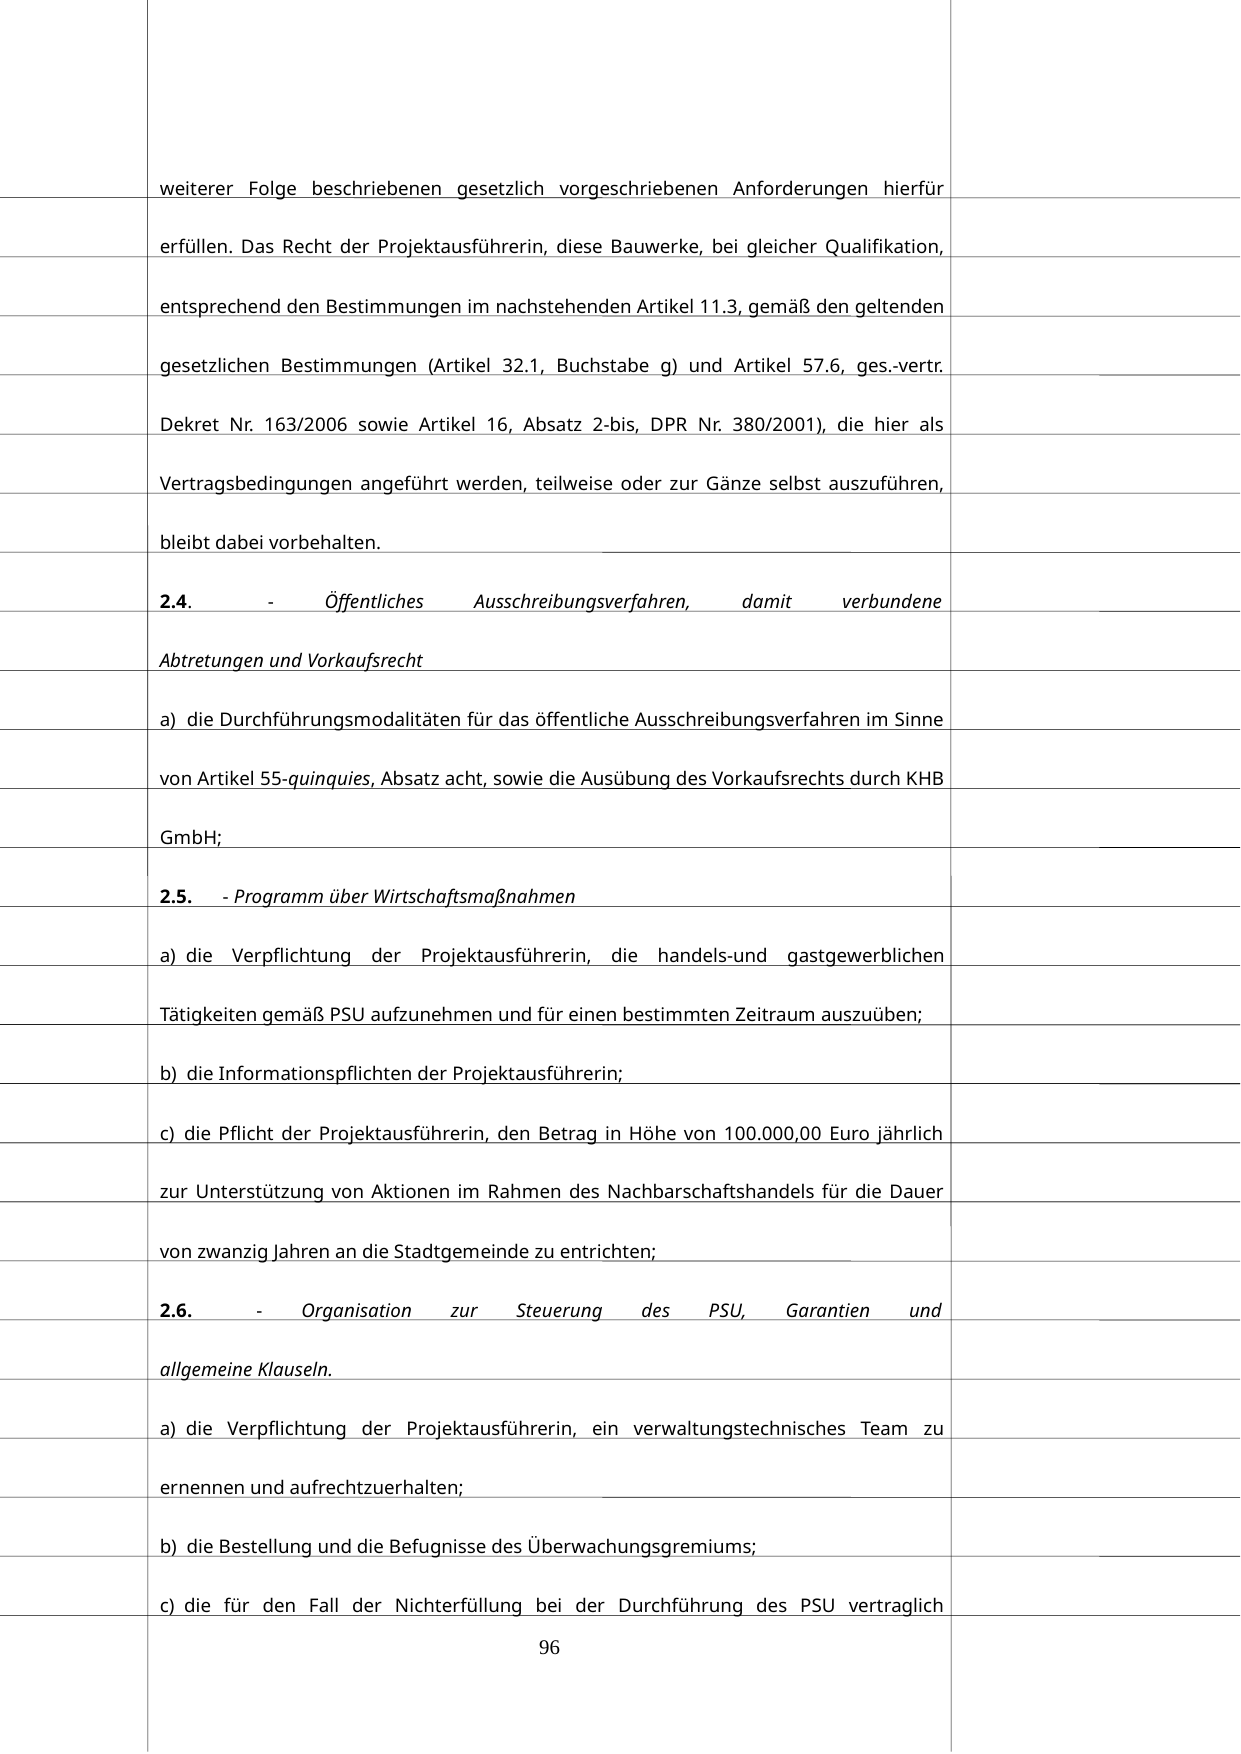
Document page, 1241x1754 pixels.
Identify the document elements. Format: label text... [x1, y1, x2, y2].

text gesetzlichen Bestimmungen (Artikel 32.1, Buchstabe g) und Artikel 57.6, ges.-vertr. [159, 317, 945, 374]
text a) die Verpflichtung der Projektausführerin, ein verwaltungstechnisches Team zu [159, 1388, 945, 1437]
text [159, 1380, 945, 1388]
text [159, 1262, 945, 1270]
text GmbH; [159, 789, 945, 847]
text 2.4. - Öffentliches Ausschreibungsverfahren, damit verbundene [159, 561, 945, 610]
text entsprechend den Bestimmungen im nachstehenden Artikel 11.3, gemäß den geltenden [159, 258, 945, 315]
text [159, 1025, 945, 1034]
text Tätigkeiten gemäß PSU aufzunehmen und für einen bestimmten Zeitraum auszuüben; [159, 966, 945, 1024]
text von zwanzig Jahren an die Stadtgemeinde zu entrichten; [159, 1203, 945, 1260]
text [159, 907, 945, 916]
text erfüllen. Das Recht der Projektausführerin, diese Bauwerke, bei gleicher Qualifikation, [159, 198, 945, 256]
text Dekret Nr. 163/2006 sowie Artikel 16, Absatz 2-bis, DPR Nr. 380/2001), die hier als [159, 376, 945, 433]
text a) die Verpflichtung der Projektausführerin, die handels-und gastgewerblichen [159, 916, 945, 965]
text b) die Bestellung und die Befugnisse des Überwachungsgremiums; [159, 1506, 945, 1555]
text [159, 1557, 945, 1565]
text c) die für den Fall der Nichterfüllung bei der Durchführung des PSU vertraglich [159, 1565, 945, 1615]
text [159, 848, 945, 856]
text zur Unterstützung von Aktionen im Rahmen des Nachbarschaftshandels für die Dauer [159, 1144, 945, 1201]
text 2.5. - Programm über Wirtschaftsmaßnahmen [159, 856, 945, 906]
text c) die Pflicht der Projektausführerin, den Betrag in Höhe von 100.000,00 Euro jährlich [159, 1093, 945, 1142]
text von Artikel 55-quinquies, Absatz acht, sowie die Ausübung des Vorkaufsrechts durch KHB [159, 730, 945, 788]
text [159, 1616, 945, 1624]
text [159, 671, 945, 679]
text b) die Informationspflichten der Projektausführerin; [159, 1034, 945, 1083]
text [159, 1498, 945, 1506]
text bleibt dabei vorbehalten. [159, 494, 945, 552]
text Abtretungen und Vorkaufsrecht [159, 612, 945, 670]
text weiterer Folge beschriebenen gesetzlich vorgeschriebenen Anforderungen hierfür [159, 148, 945, 197]
text a) die Durchführungsmodalitäten für das öffentliche Ausschreibungsverfahren im Sinne [159, 679, 945, 729]
text 2.6. - Organisation zur Steuerung des PSU, Garantien und [159, 1270, 945, 1319]
text [159, 1084, 945, 1093]
text Vertragsbedingungen angeführt werden, teilweise oder zur Gänze selbst auszuführen, [159, 435, 945, 492]
text allgemeine Klauseln. [159, 1321, 945, 1378]
text ernennen und aufrechtzuerhalten; [159, 1439, 945, 1497]
